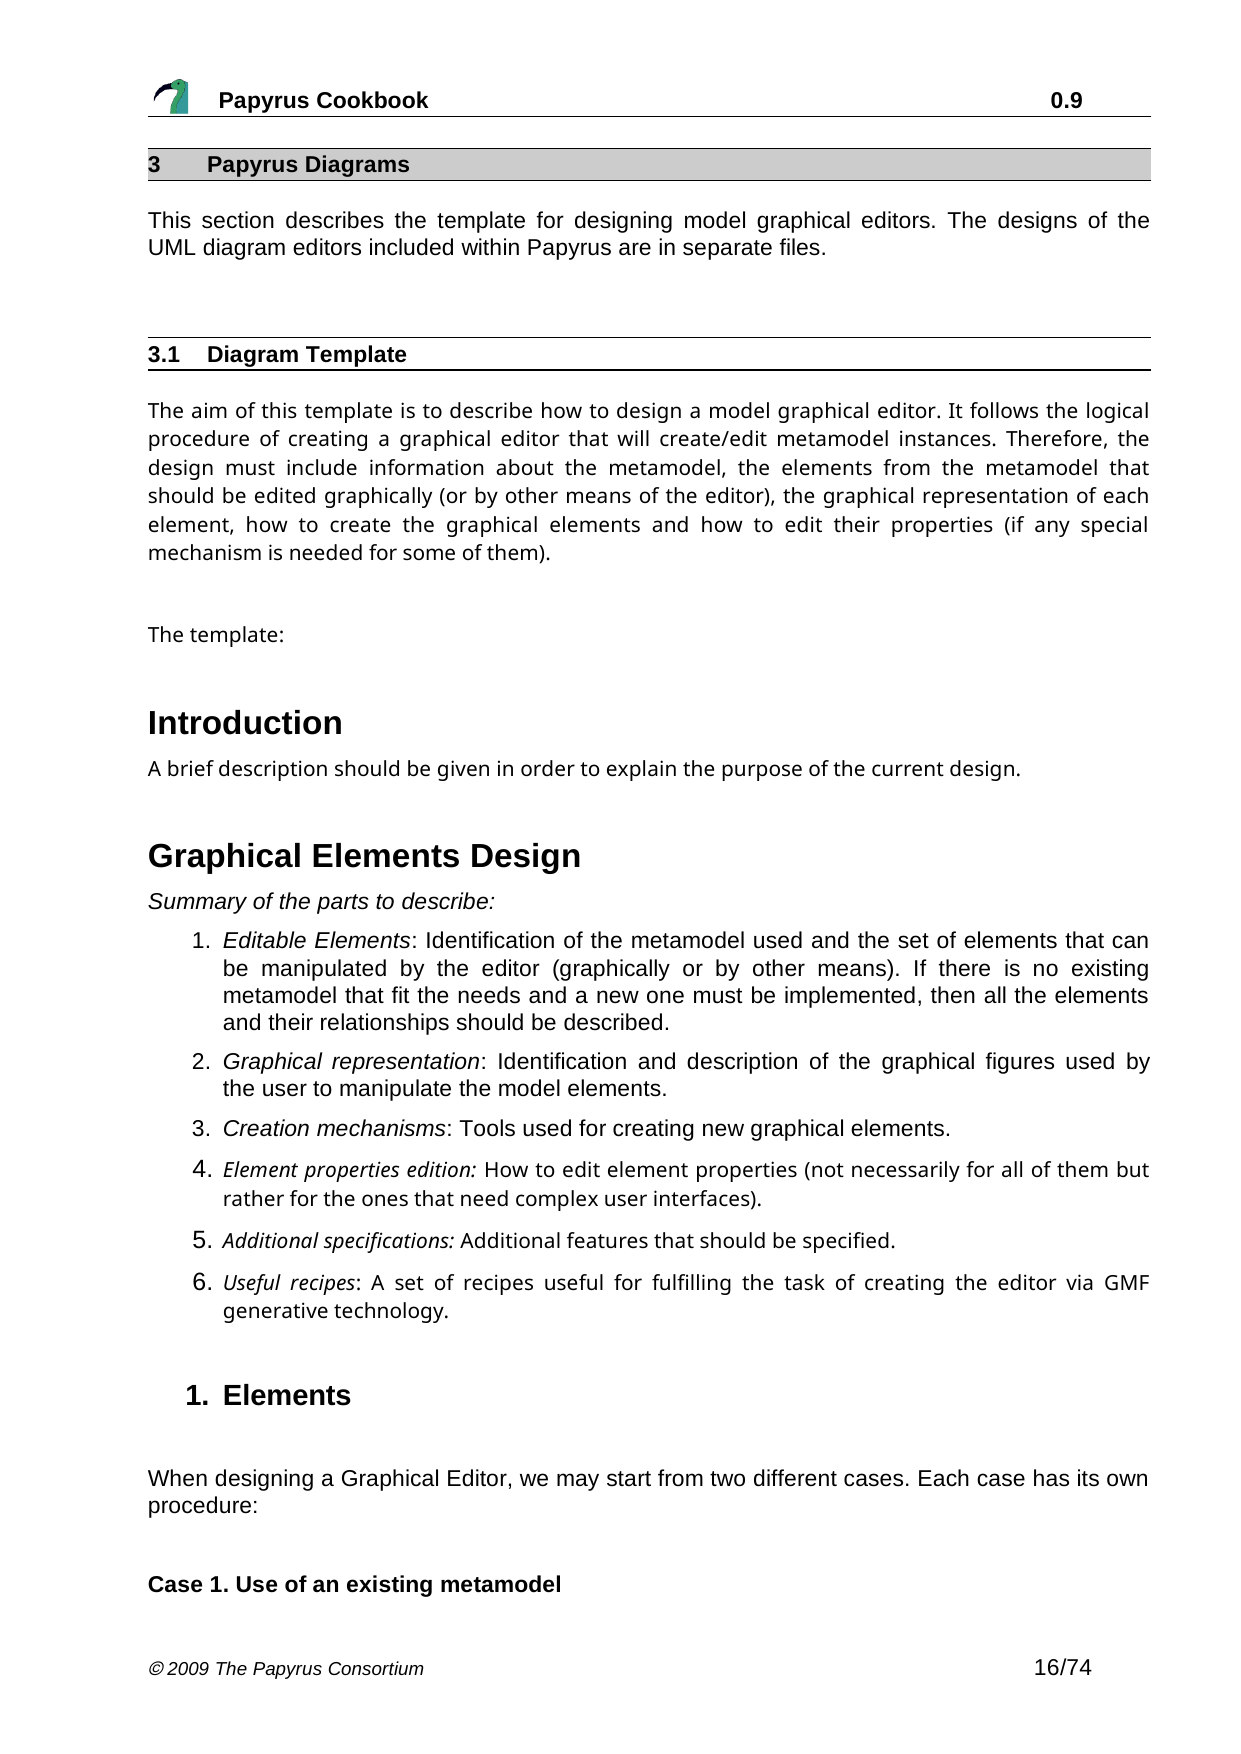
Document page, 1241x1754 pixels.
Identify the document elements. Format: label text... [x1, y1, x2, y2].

text Graphical Elements Design [148, 836, 1151, 875]
text The template: [148, 620, 1151, 649]
text A brief description should be given in order to explain the purpose of the current design. [148, 753, 1151, 782]
text Summary of the parts to describe: [148, 887, 1151, 914]
text The aim of this template is to describe how to design a model graphical editor. It follows the logical procedure of creating a graphical editor that will create/edit metamodel instances. Therefore, the design must include information about the metamodel, the elements from the metamodel that should be edited graphically (or by other means of the editor), the graphical representation of each element, how to create the graphical elements and how to edit their properties (if any special mechanism is needed for some of them). [148, 396, 1151, 567]
list Creation mechanisms: Tools used for creating new graphical elements. [185, 1114, 1151, 1141]
subtitle Papyrus Diagrams [148, 149, 1151, 180]
list Graphical representation: Identification and description of the graphical figures used by the user to manipulate the model elements. [185, 1048, 1151, 1102]
list Editable Elements: Identification of the metamodel used and the set of elements that can be manipulated by the editor (graphically or by other means). If there is no existing metamodel that fit the needs and a new one must be implemented, then all the elements and their relationships should be described. [185, 927, 1151, 1035]
text This section describes the template for designing model graphical editors. The designs of the UML diagram editors included within Papyrus are in separate files. [148, 206, 1151, 260]
text When designing a Graphical Editor, we may start from two different cases. Each case has its own procedure: [148, 1464, 1151, 1518]
text Case 1. Use of an existing metamodel [148, 1570, 1151, 1597]
list Element properties edition: How to edit element properties (not necessarily for all of them but rather for the ones that need complex user interfaces). [185, 1154, 1151, 1212]
list Useful recipes: A set of recipes useful for fulfilling the task of creating the editor via GMF generative technology. [185, 1267, 1151, 1325]
text Introduction [148, 702, 1151, 741]
picture [153, 79, 189, 114]
list Additional specifications: Additional features that should be specified. [185, 1224, 1151, 1254]
list Elements [185, 1378, 1151, 1412]
subtitle Diagram Template [148, 338, 1151, 369]
